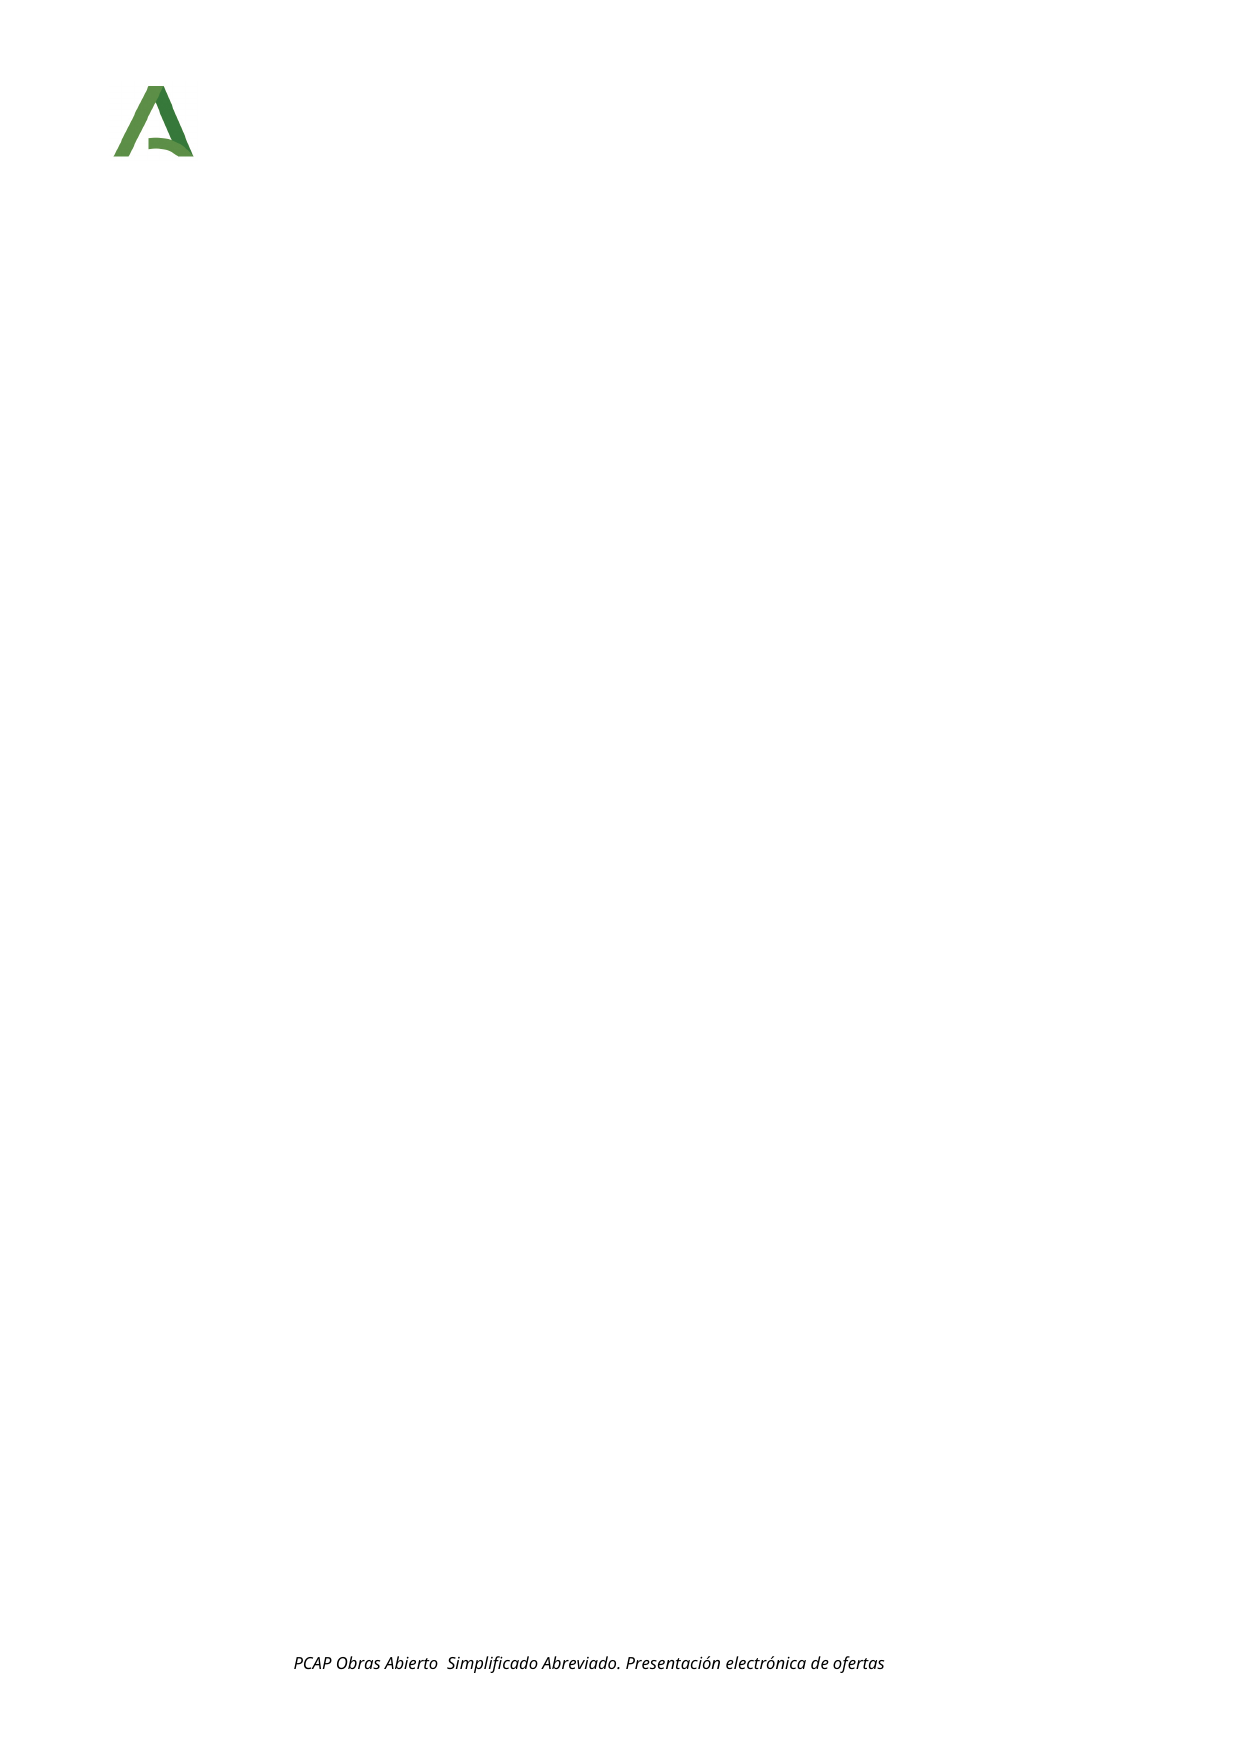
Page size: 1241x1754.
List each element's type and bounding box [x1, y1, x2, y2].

picture [109, 81, 198, 161]
